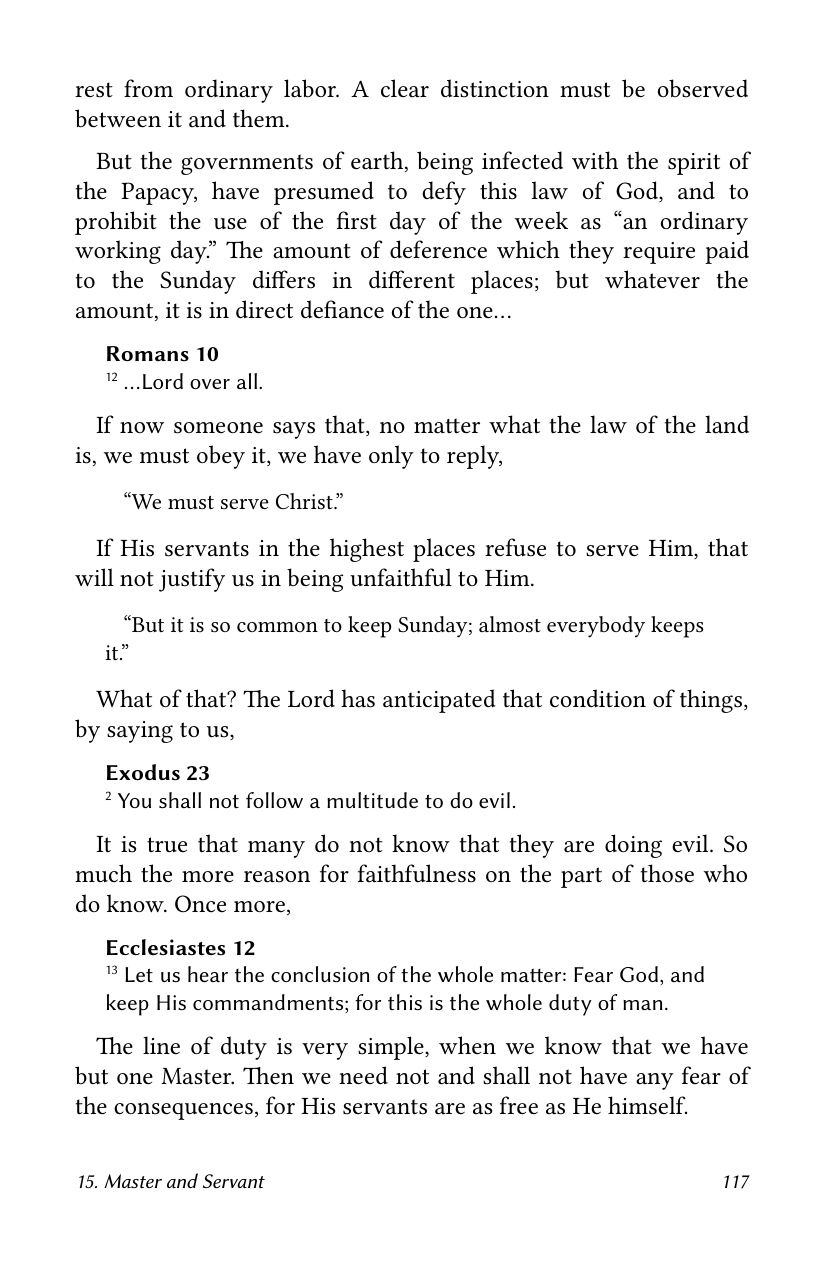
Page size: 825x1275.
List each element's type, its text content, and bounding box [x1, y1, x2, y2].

text Ecclesiastes 12 [105, 934, 750, 961]
text If now someone says that, no matter what the law of the land is, we must obey it, we have only to reply, [75, 411, 750, 470]
text 12 ...Lord over all. [105, 369, 720, 395]
text Exodus 23 [105, 760, 750, 786]
text “But it is so common to keep Sunday; almost everybody keeps it.” [105, 612, 720, 666]
text It is true that many do not know that they are doing evil. So much the more reason for faithfulness on the part of those who do know. Once more, [75, 830, 750, 918]
text What of that? The Lord has anticipated that condition of things, by saying to us, [75, 685, 750, 743]
text 13 Let us hear the conclusion of the whole matter: Fear God, and keep His commandments; for this is the whole duty of man. [105, 962, 720, 1016]
text “We must serve Christ.” [105, 489, 720, 515]
text But the governments of earth, being infected with the spirit of the Papacy, have presumed to defy this law of God, and to prohibit the use of the first day of the week as “an ordinary working day.” The amount of deference which they require paid to the Sunday differs in different places; but whatever the amount, it is in direct defiance of the one… [75, 147, 750, 325]
text 2 You shall not follow a multitude to do evil. [105, 787, 720, 814]
text The line of duty is very simple, when we know that we have but one Master. Then we need not and shall not have any fear of the consequences, for His servants are as free as He himself. [75, 1032, 750, 1120]
text Romans 10 [105, 341, 750, 367]
text rest from ordinary labor. A clear distinction must be observed between it and them. [75, 75, 750, 133]
text If His servants in the highest places refuse to serve Him, that will not justify us in being unfaithful to Him. [75, 534, 750, 593]
